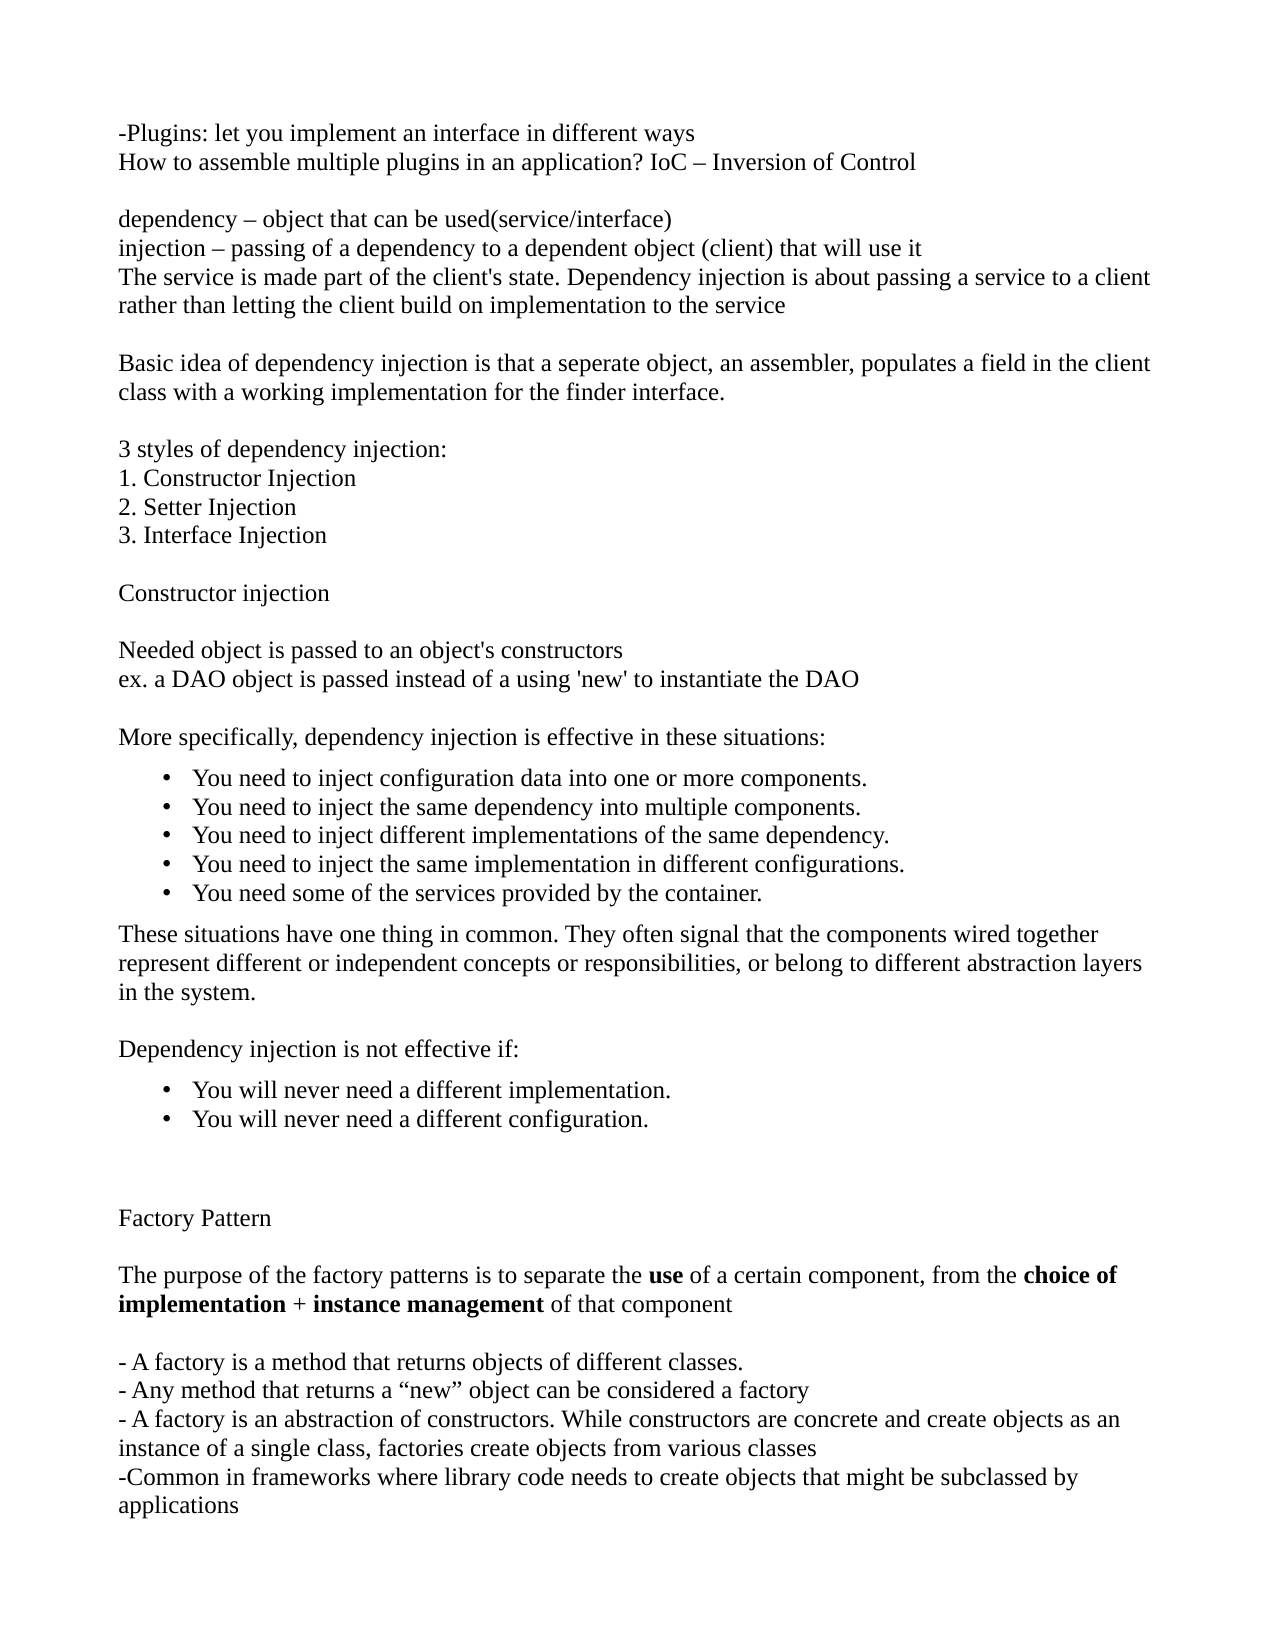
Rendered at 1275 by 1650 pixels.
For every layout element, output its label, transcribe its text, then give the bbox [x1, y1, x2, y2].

text Dependency injection is not effective if: [118, 1034, 1157, 1063]
text Needed object is passed to an object's constructors [118, 636, 1157, 664]
list You will never need a different implementation. [162, 1076, 1157, 1104]
text Basic idea of dependency injection is that a seperate object, an assembler, populates a field in the client class with a working implementation for the finder interface. [118, 348, 1157, 406]
text The purpose of the factory patterns is to separate the use of a certain component, from the choice of implementation + instance management of that component [118, 1261, 1157, 1318]
text 2. Setter Injection [118, 492, 1157, 521]
text -Plugins: let you implement an interface in different ways [118, 118, 1157, 147]
list You need to inject configuration data into one or more components. [162, 763, 1157, 792]
list You need to inject different implementations of the same dependency. [162, 821, 1157, 849]
text - Any method that returns a “new” object can be considered a factory [118, 1376, 1157, 1404]
text More specifically, dependency injection is effective in these situations: [118, 722, 1157, 751]
text How to assemble multiple plugins in an application? IoC – Inversion of Control [118, 147, 1157, 176]
text 3 styles of dependency injection: [118, 434, 1157, 463]
text -Common in frameworks where library code needs to create objects that might be subclassed by applications [118, 1462, 1157, 1519]
text dependency – object that can be used(service/interface) [118, 204, 1157, 233]
text The service is made part of the client's state. Dependency injection is about passing a service to a client rather than letting the client build on implementation to the service [118, 262, 1157, 319]
list You need to inject the same dependency into multiple components. [162, 792, 1157, 821]
text Constructor injection [118, 578, 1157, 607]
text 1. Constructor Injection [118, 463, 1157, 492]
text ex. a DAO object is passed instead of a using 'new' to instantiate the DAO [118, 664, 1157, 693]
list You will never need a different configuration. [162, 1104, 1157, 1133]
text - A factory is an abstraction of constructors. While constructors are concrete and create objects as an instance of a single class, factories create objects from various classes [118, 1404, 1157, 1462]
text - A factory is a method that returns objects of different classes. [118, 1347, 1157, 1376]
list You need some of the services provided by the container. [162, 878, 1157, 907]
text These situations have one thing in common. They often signal that the components wired together represent different or independent concepts or responsibilities, or belong to different abstraction layers in the system. [118, 919, 1157, 1006]
list You need to inject the same implementation in different configurations. [162, 849, 1157, 878]
text injection – passing of a dependency to a dependent object (client) that will use it [118, 233, 1157, 262]
text 3. Interface Injection [118, 521, 1157, 549]
text Factory Pattern [118, 1203, 1157, 1232]
